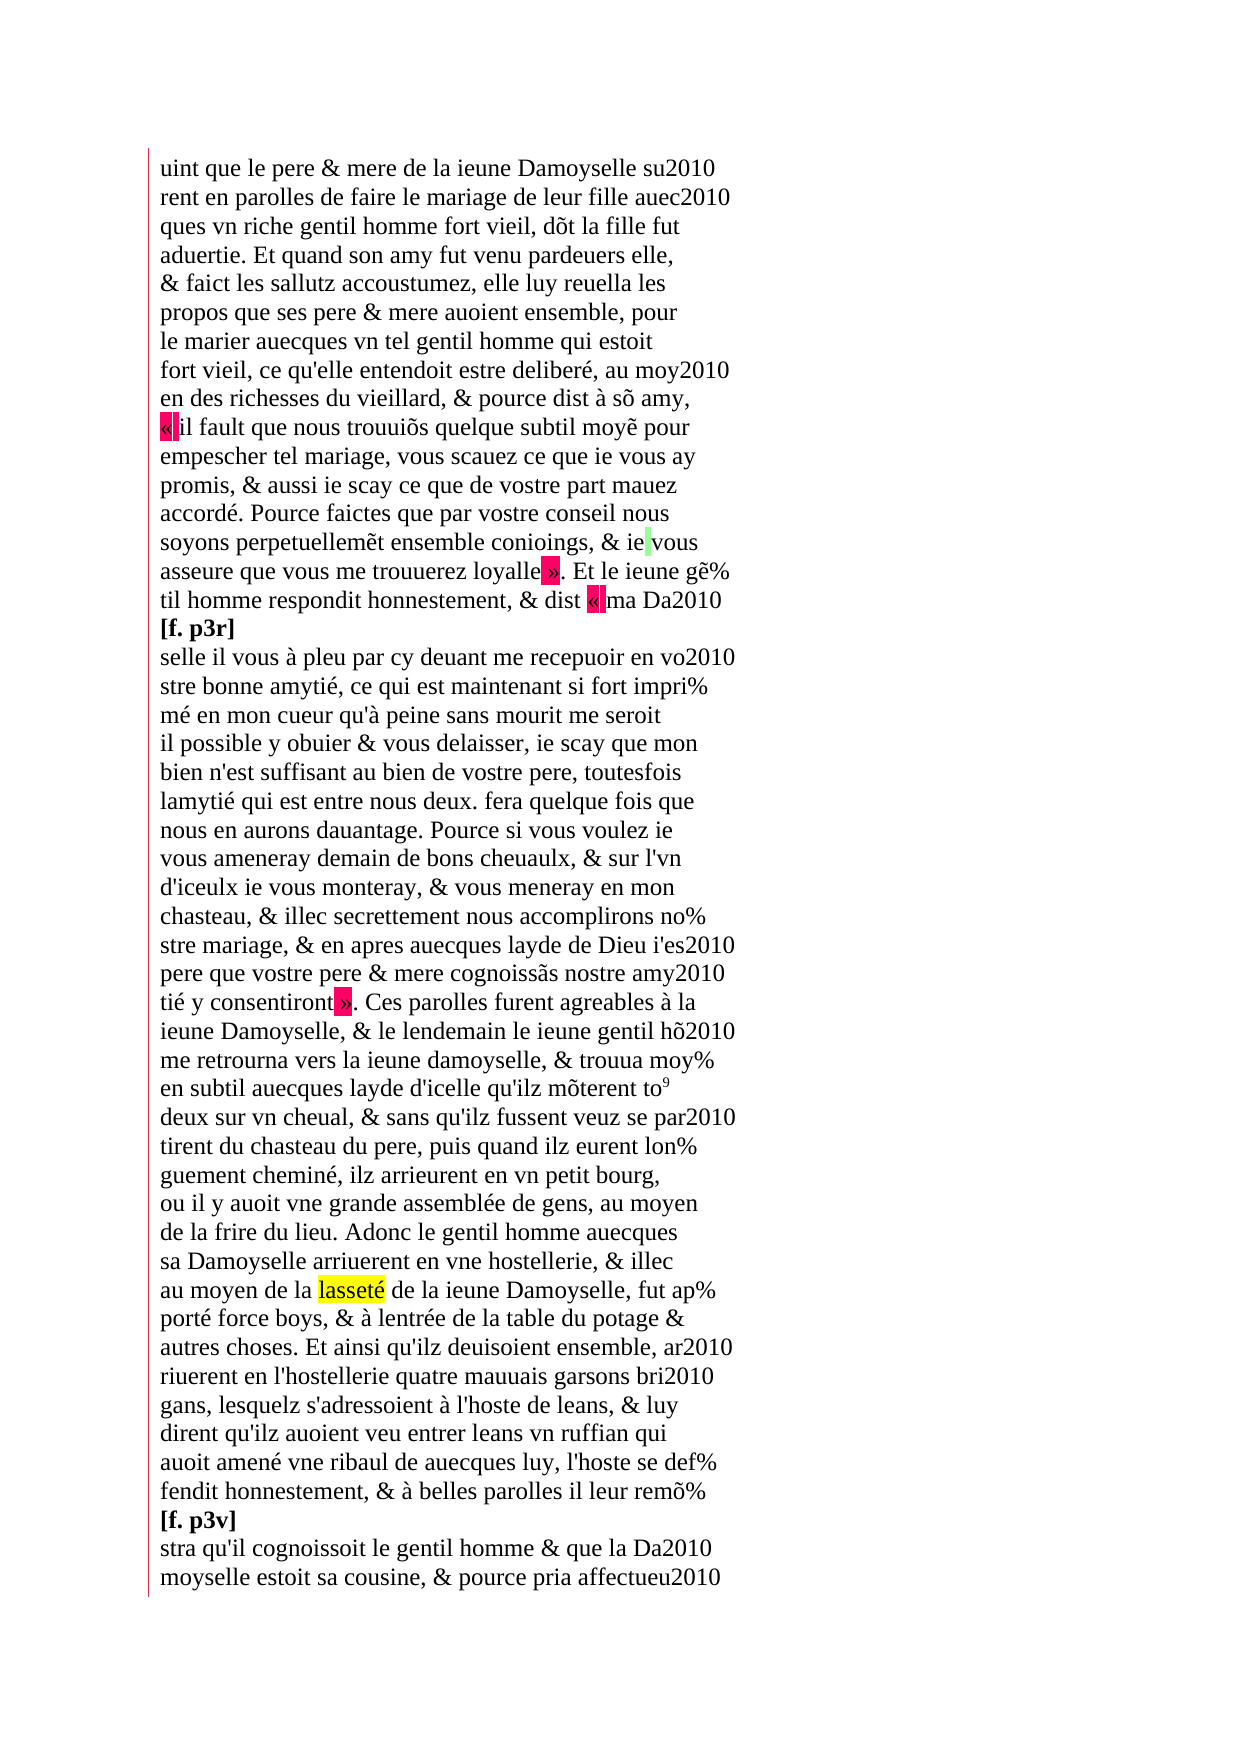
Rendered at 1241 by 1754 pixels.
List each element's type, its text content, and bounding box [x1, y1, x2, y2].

text uint que le pere & mere de la ieune Damoyselle su2010 rent en parolles de faire le mariage de leur fille auec2010 ques vn riche gentil homme fort vieil, dõt la fille fut aduertie. Et quand son amy fut venu pardeuers elle, & faict les sallutz accoustumez, elle luy reuella les propos que ses pere & mere auoient ensemble, pour le marier auecques vn tel gentil homme qui estoit fort vieil, ce qu'elle entendoit estre deliberé, au moy2010 en des richesses du vieillard, & pource dist à sõ amy, « il fault que nous trouuiõs quelque subtil moyẽ pour empescher tel mariage, vous scauez ce que ie vous ay promis, & aussi ie scay ce que de vostre part mauez accordé. Pource faictes que par vostre conseil nous soyons perpetuellemẽt ensemble conioings, & ie vous asseure que vous me trouuerez loyalle ». Et le ieune gẽ% til homme respondit honnestement, & dist « ma Da2010 [f. p3r] selle il vous à pleu par cy deuant me recepuoir en vo2010 stre bonne amytié, ce qui est maintenant si fort impri% mé en mon cueur qu'à peine sans mourit me seroit il possible y obuier & vous delaisser, ie scay que mon bien n'est suffisant au bien de vostre pere, toutesfois lamytié qui est entre nous deux. fera quelque fois que nous en aurons dauantage. Pource si vous voulez ie vous ameneray demain de bons cheuaulx, & sur l'vn d'iceulx ie vous monteray, & vous meneray en mon chasteau, & illec secrettement nous accomplirons no% stre mariage, & en apres auecques layde de Dieu i'es2010 pere que vostre pere & mere cognoissãs nostre amy2010 tié y consentiront ». Ces parolles furent agreables à la ieune Damoyselle, & le lendemain le ieune gentil hõ2010 me retrourna vers la ieune damoyselle, & trouua moy% en subtil auecques layde d'icelle qu'ilz mõterent to9 deux sur vn cheual, & sans qu'ilz fussent veuz se par2010 tirent du chasteau du pere, puis quand ilz eurent lon% guement cheminé, ilz arrieurent en vn petit bourg, ou il y auoit vne grande assemblée de gens, au moyen de la frire du lieu. Adonc le gentil homme auecques sa Damoyselle arriuerent en vne hostellerie, & illec au moyen de la lasseté de la ieune Damoyselle, fut ap% porté force boys, & à lentrée de la table du potage & autres choses. Et ainsi qu'ilz deuisoient ensemble, ar2010 riuerent en l'hostellerie quatre mauuais garsons bri2010 gans, lesquelz s'adressoient à l'hoste de leans, & luy dirent qu'ilz auoient veu entrer leans vn ruffian qui auoit amené vne ribaul de auecques luy, l'hoste se def% fendit honnestement, & à belles parolles il leur remõ% [f. p3v] stra qu'il cognoissoit le gentil homme & que la Da2010 moyselle estoit sa cousine, & pource pria affectueu2010 [149, 148, 1093, 1597]
